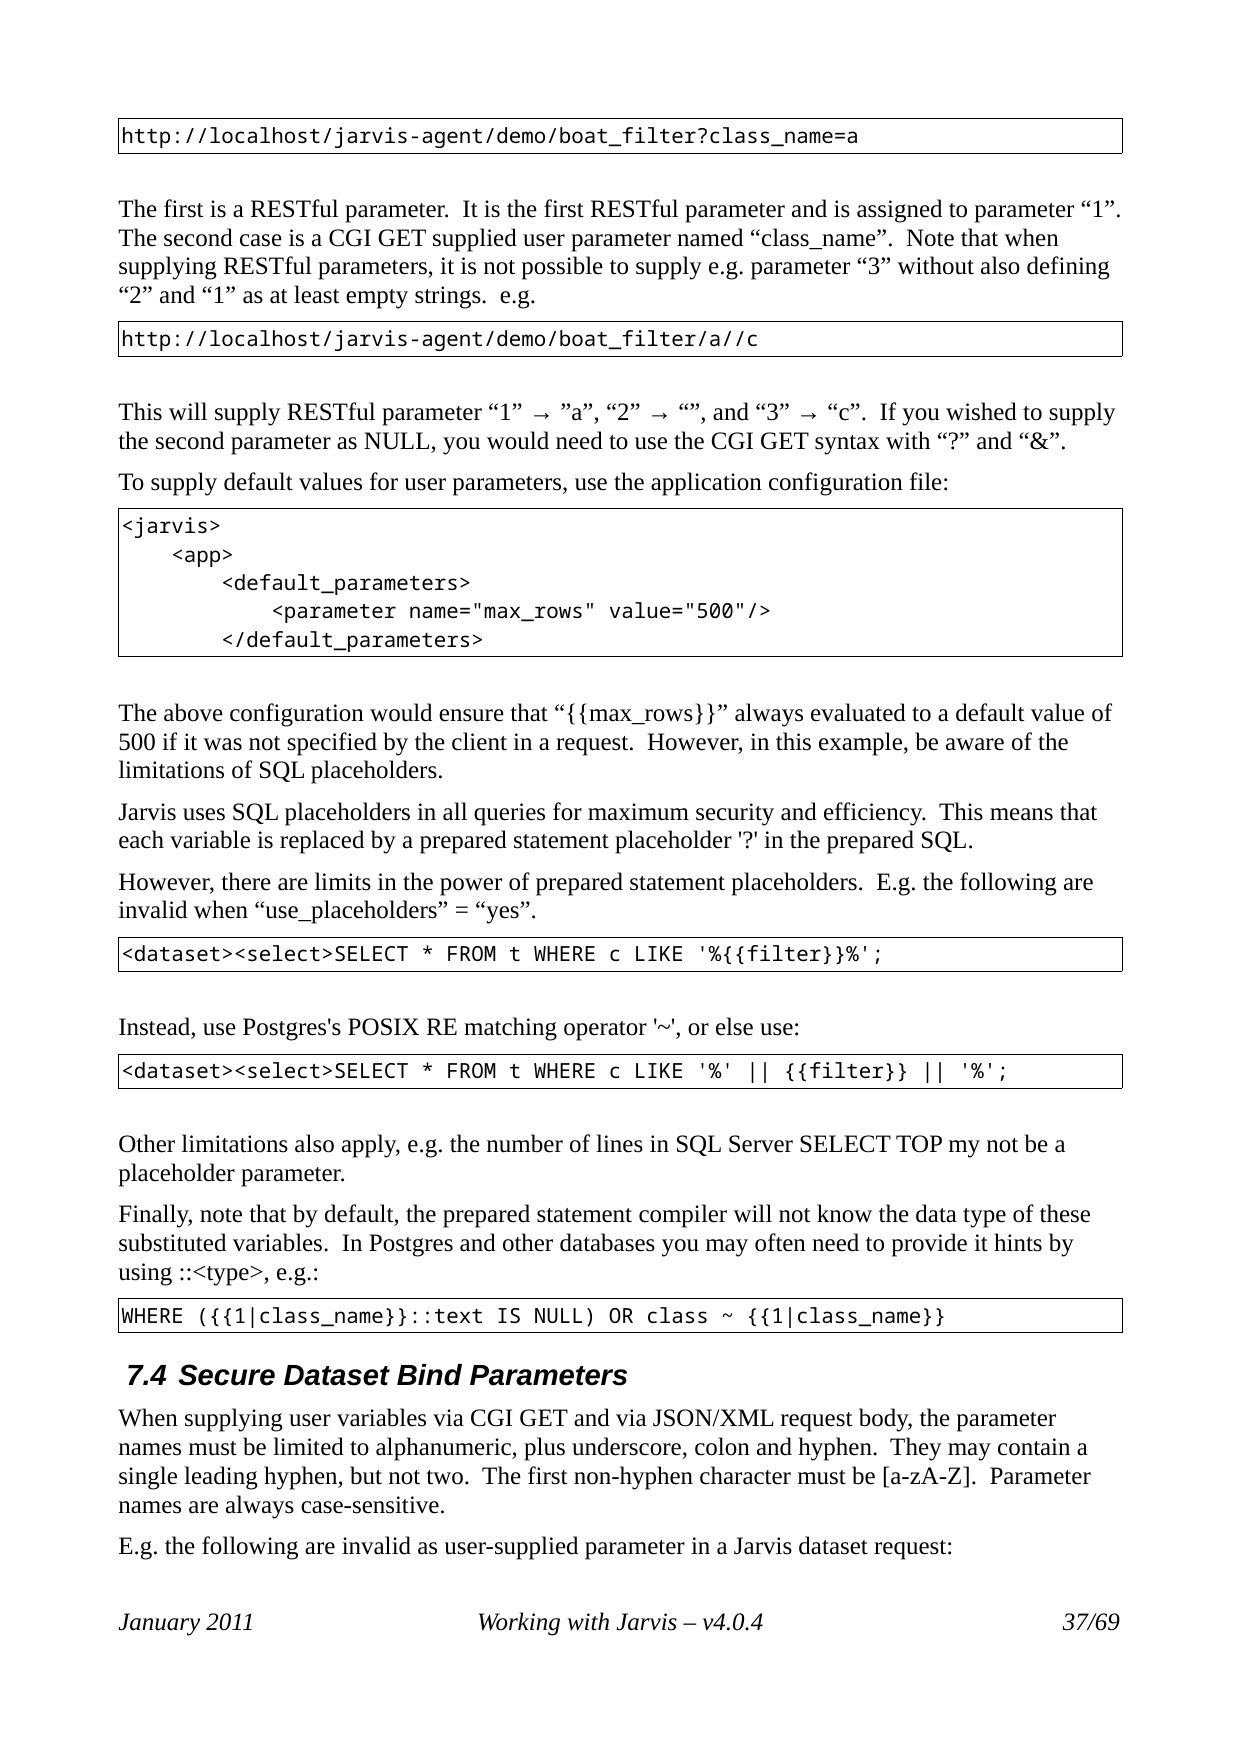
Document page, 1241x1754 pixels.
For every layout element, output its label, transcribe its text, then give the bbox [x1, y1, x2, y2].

text The above configuration would ensure that “{{max_rows}}” always evaluated to a default value of 500 if it was not specified by the client in a request. However, in this example, be aware of the limitations of SQL placeholders. [118, 698, 1122, 784]
text However, there are limits in the power of prepared statement placeholders. E.g. the following are invalid when “use_placeholders” = “yes”. [118, 867, 1122, 924]
text </default_parameters> [119, 622, 1122, 656]
text http://localhost/jarvis-agent/demo/boat_filter?class_name=a [119, 119, 1122, 153]
text <app> [119, 537, 1122, 565]
text Finally, note that by default, the prepared statement compiler will not know the data type of these substituted variables. In Postgres and other databases you may often need to provide it hints by using ::<type>, e.g.: [118, 1199, 1122, 1286]
subtitle Secure Dataset Bind Parameters [118, 1357, 1122, 1391]
text <jarvis> [119, 509, 1122, 537]
text Instead, use Postgres's POSIX RE matching operator '~', or else use: [118, 1012, 1122, 1041]
text When supplying user variables via CGI GET and via JSON/XML request body, the parameter names must be limited to alphanumeric, plus underscore, colon and hyphen. They may contain a single leading hyphen, but not two. The first non-hyphen character must be [a-zA-Z]. Parameter names are always case-sensitive. [118, 1403, 1122, 1518]
text http://localhost/jarvis-agent/demo/boat_filter/a//c [119, 322, 1122, 356]
text Other limitations also apply, e.g. the number of lines in SQL Server SELECT TOP my not be a placeholder parameter. [118, 1129, 1122, 1187]
text <default_parameters> [119, 565, 1122, 594]
text Jarvis uses SQL placeholders in all queries for maximum security and efficiency. This means that each variable is replaced by a prepared statement placeholder '?' in the prepared SQL. [118, 797, 1122, 854]
text <dataset><select>SELECT * FROM t WHERE c LIKE '%' || {{filter}} || '%'; [119, 1055, 1122, 1088]
text The first is a RESTful parameter. It is the first RESTful parameter and is assigned to parameter “1”. The second case is a CGI GET supplied user parameter named “class_name”. Note that when supplying RESTful parameters, it is not possible to supply e.g. parameter “3” without also defining “2” and “1” as at least empty strings. e.g. [118, 194, 1122, 309]
text This will supply RESTful parameter “1” → ”a”, “2” → “”, and “3” → “c”. If you wished to supply the second parameter as NULL, you would need to use the CGI GET syntax with “?” and “&”. [118, 397, 1122, 454]
text E.g. the following are invalid as user-supplied parameter in a Jarvis dataset request: [118, 1531, 1122, 1560]
text To supply default values for user parameters, use the application configuration file: [118, 467, 1122, 496]
text WHERE ({{1|class_name}}::text IS NULL) OR class ~ {{1|class_name}} [119, 1299, 1122, 1332]
text <parameter name="max_rows" value="500"/> [119, 594, 1122, 622]
text <dataset><select>SELECT * FROM t WHERE c LIKE '%{{filter}}%'; [119, 938, 1122, 971]
